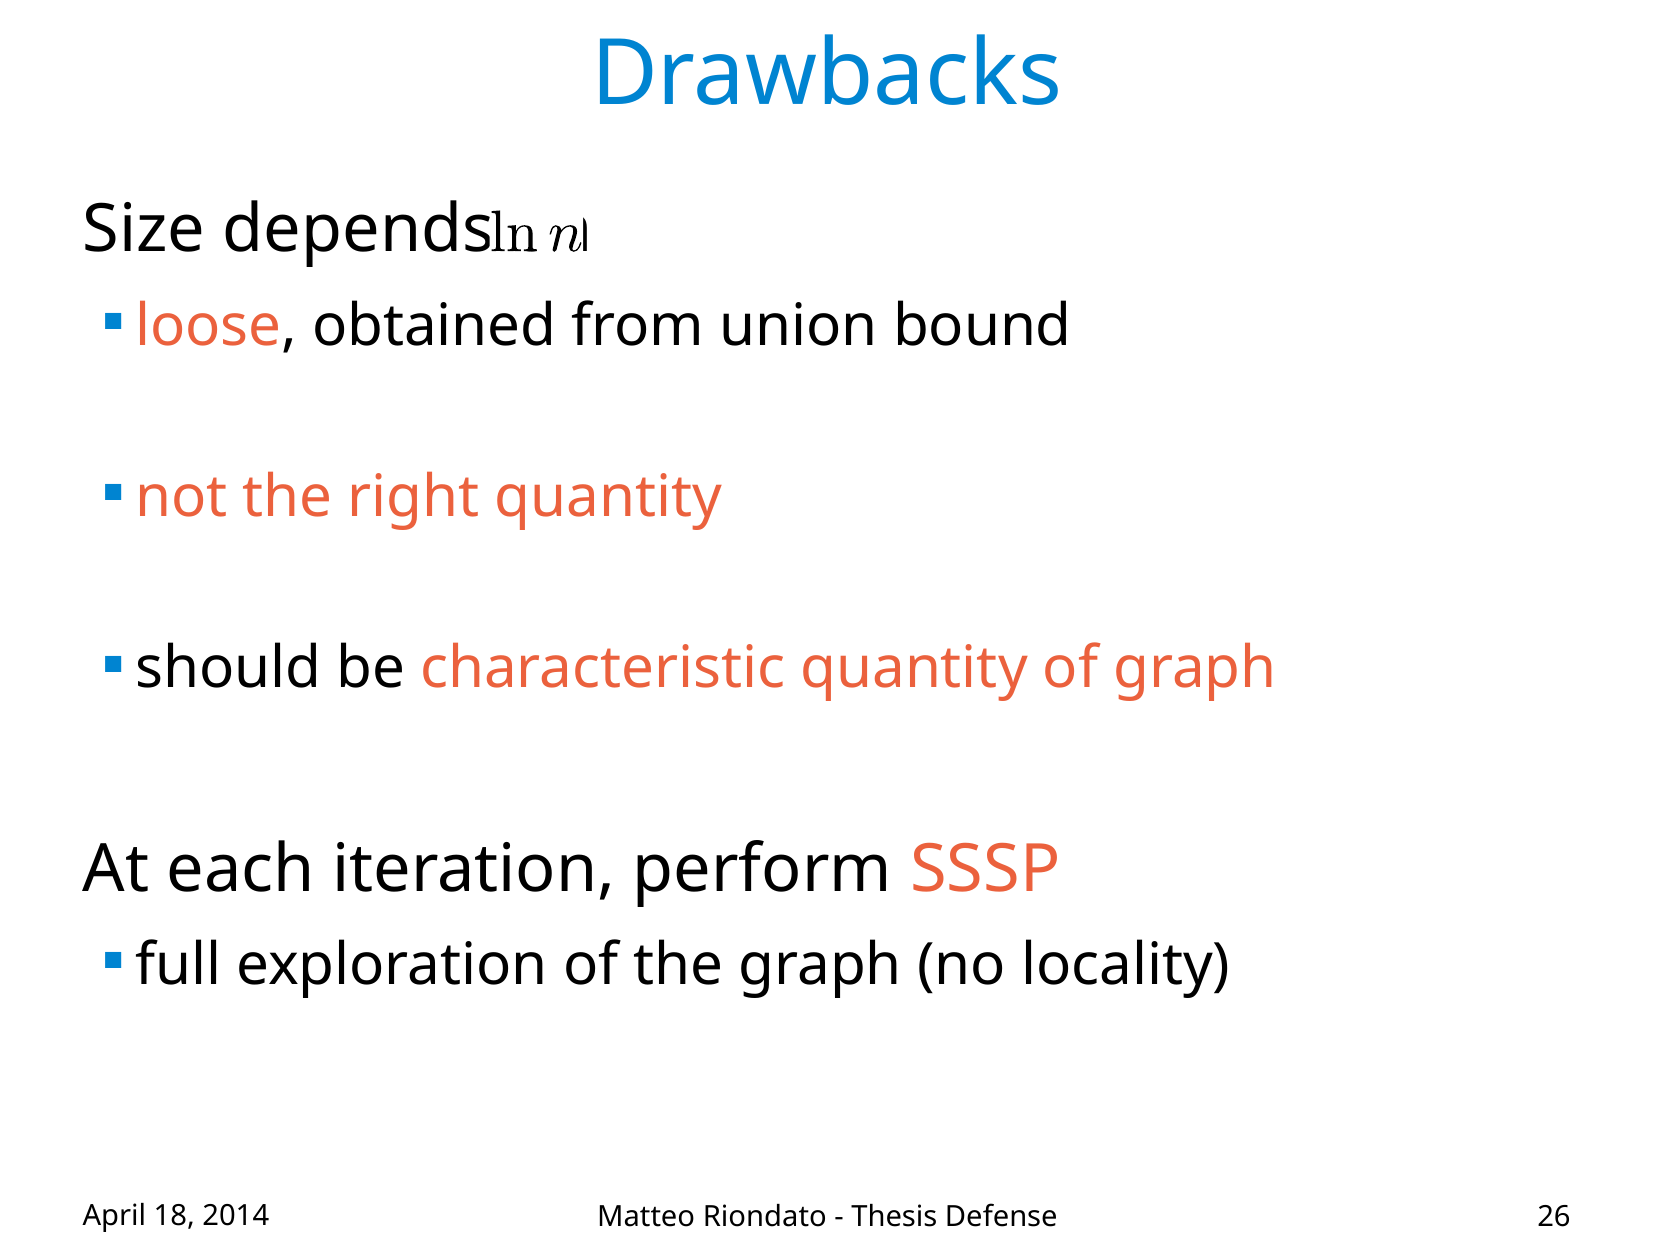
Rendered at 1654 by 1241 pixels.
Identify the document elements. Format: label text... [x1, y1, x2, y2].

title Drawbacks [82, 0, 1571, 139]
list Size depends on loose, obtained from union bound not the right quantity should be characteristic quantity of graph At each iteration, perform SSSP full exploration of the graph (no locality) [82, 180, 1571, 1186]
text_box [489, 210, 584, 252]
